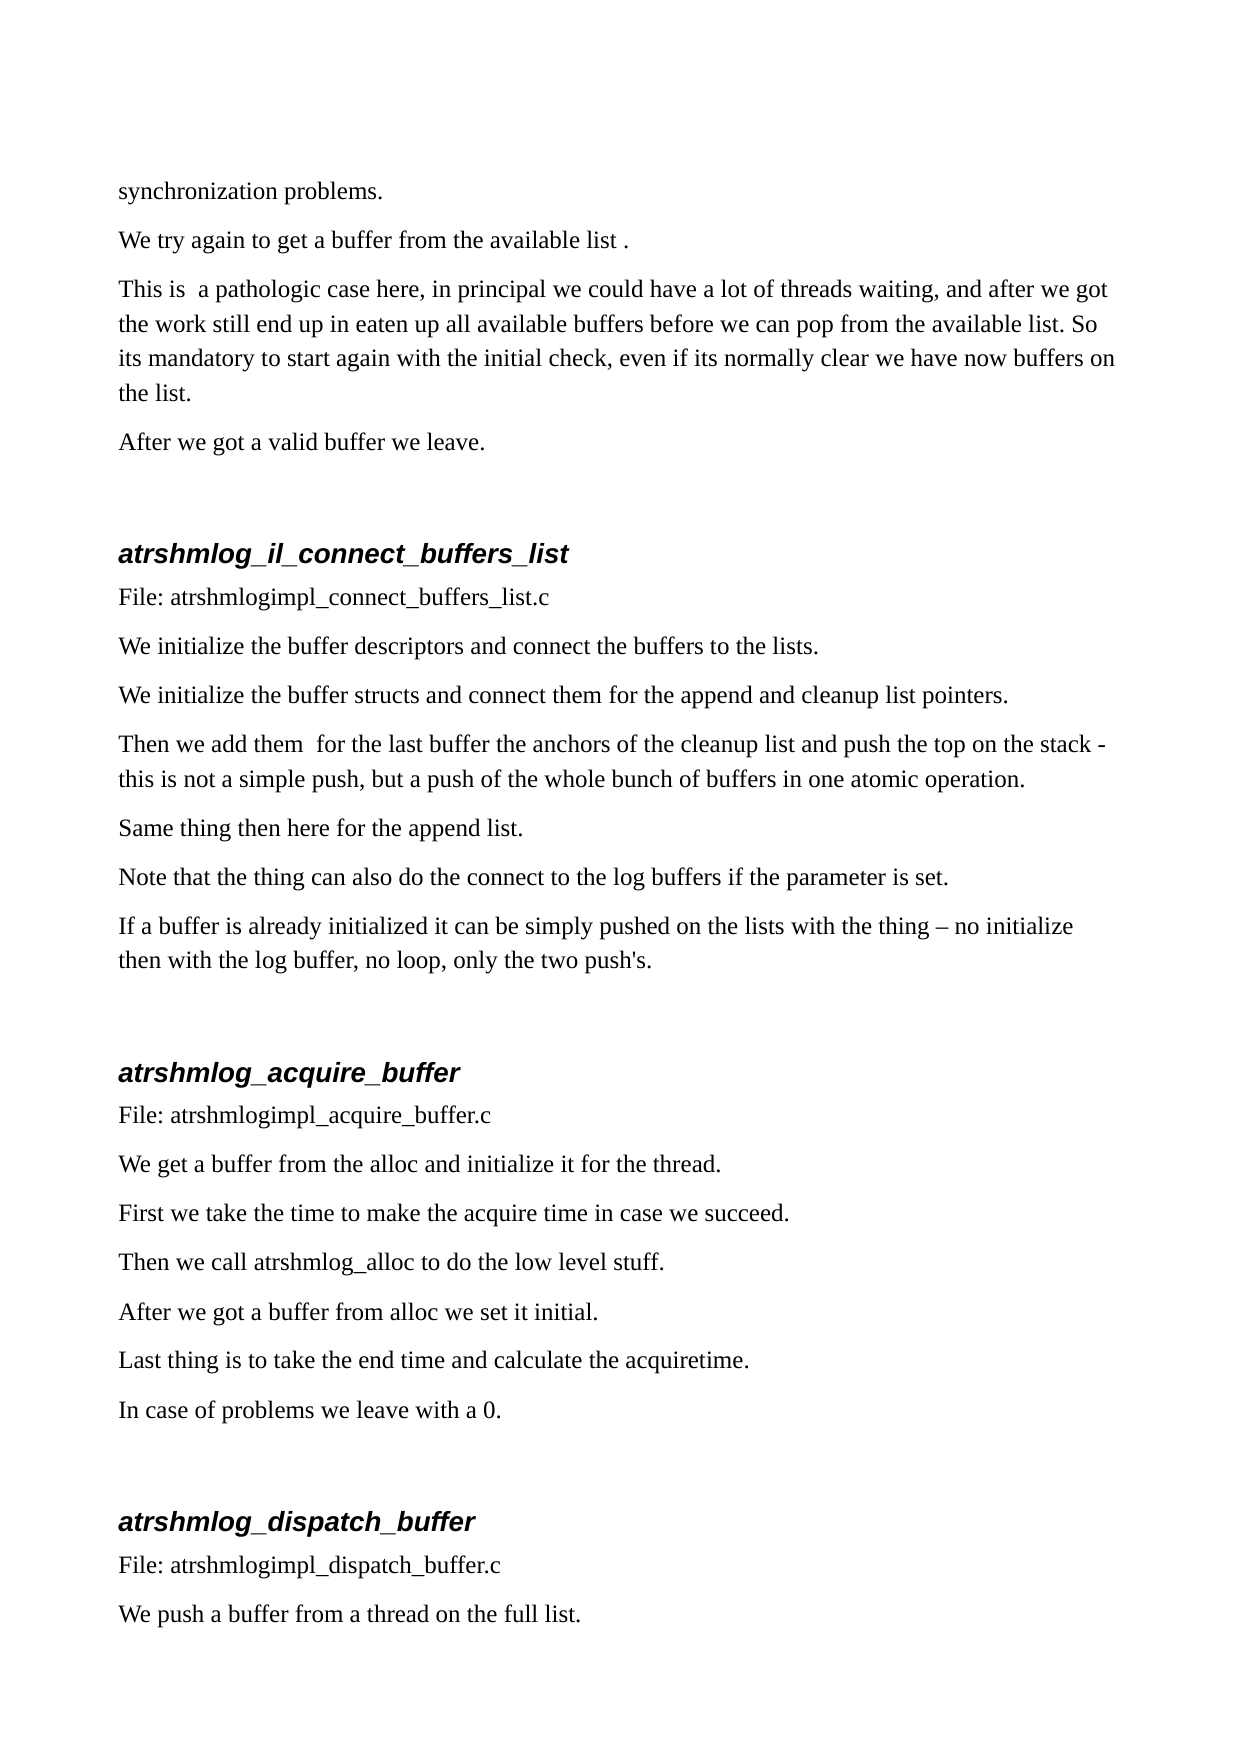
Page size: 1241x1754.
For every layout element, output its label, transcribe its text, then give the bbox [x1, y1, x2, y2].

text File: atrshmlogimpl_connect_buffers_list.c [118, 582, 1122, 611]
text We push a buffer from a thread on the full list. [118, 1599, 1122, 1627]
text If a buffer is already initialized it can be simply pushed on the lists with the thing – no initialize then with the log buffer, no loop, only the two push's. [118, 911, 1122, 974]
text Then we call atrshmlog_alloc to do the low level stuff. [118, 1247, 1122, 1276]
text This is a pathologic case here, in principal we could have a lot of threads waiting, and after we got the work still end up in eaten up all available buffers before we can pop from the available list. So its mandatory to start again with the initial check, even if its normally clear we have now buffers on the list. [118, 274, 1122, 407]
text synchronization problems. [118, 176, 1122, 205]
subtitle atrshmlog_dispatch_buffer [118, 1505, 1122, 1537]
text Note that the thing can also do the connect to the log buffers if the parameter is set. [118, 862, 1122, 891]
text We initialize the buffer descriptors and connect the buffers to the lists. [118, 631, 1122, 660]
subtitle atrshmlog_acquire_buffer [118, 1056, 1122, 1088]
text File: atrshmlogimpl_acquire_buffer.c [118, 1100, 1122, 1129]
text After we got a valid buffer we leave. [118, 427, 1122, 456]
subtitle atrshmlog_il_connect_buffers_list [118, 538, 1122, 569]
text File: atrshmlogimpl_dispatch_buffer.c [118, 1550, 1122, 1578]
text We try again to get a buffer from the available list . [118, 225, 1122, 254]
text We get a buffer from the alloc and initialize it for the thread. [118, 1149, 1122, 1178]
text We initialize the buffer structs and connect them for the append and cleanup list pointers. [118, 680, 1122, 709]
text Same thing then here for the append list. [118, 813, 1122, 841]
text In case of problems we leave with a 0. [118, 1395, 1122, 1423]
text Then we add them for the last buffer the anchors of the cleanup list and push the top on the stack - this is not a simple push, but a push of the whole bunch of buffers in one atomic operation. [118, 729, 1122, 792]
text First we take the time to make the acquire time in case we succeed. [118, 1198, 1122, 1227]
text Last thing is to take the end time and calculate the acquiretime. [118, 1346, 1122, 1374]
text After we got a buffer from alloc we set it initial. [118, 1297, 1122, 1325]
